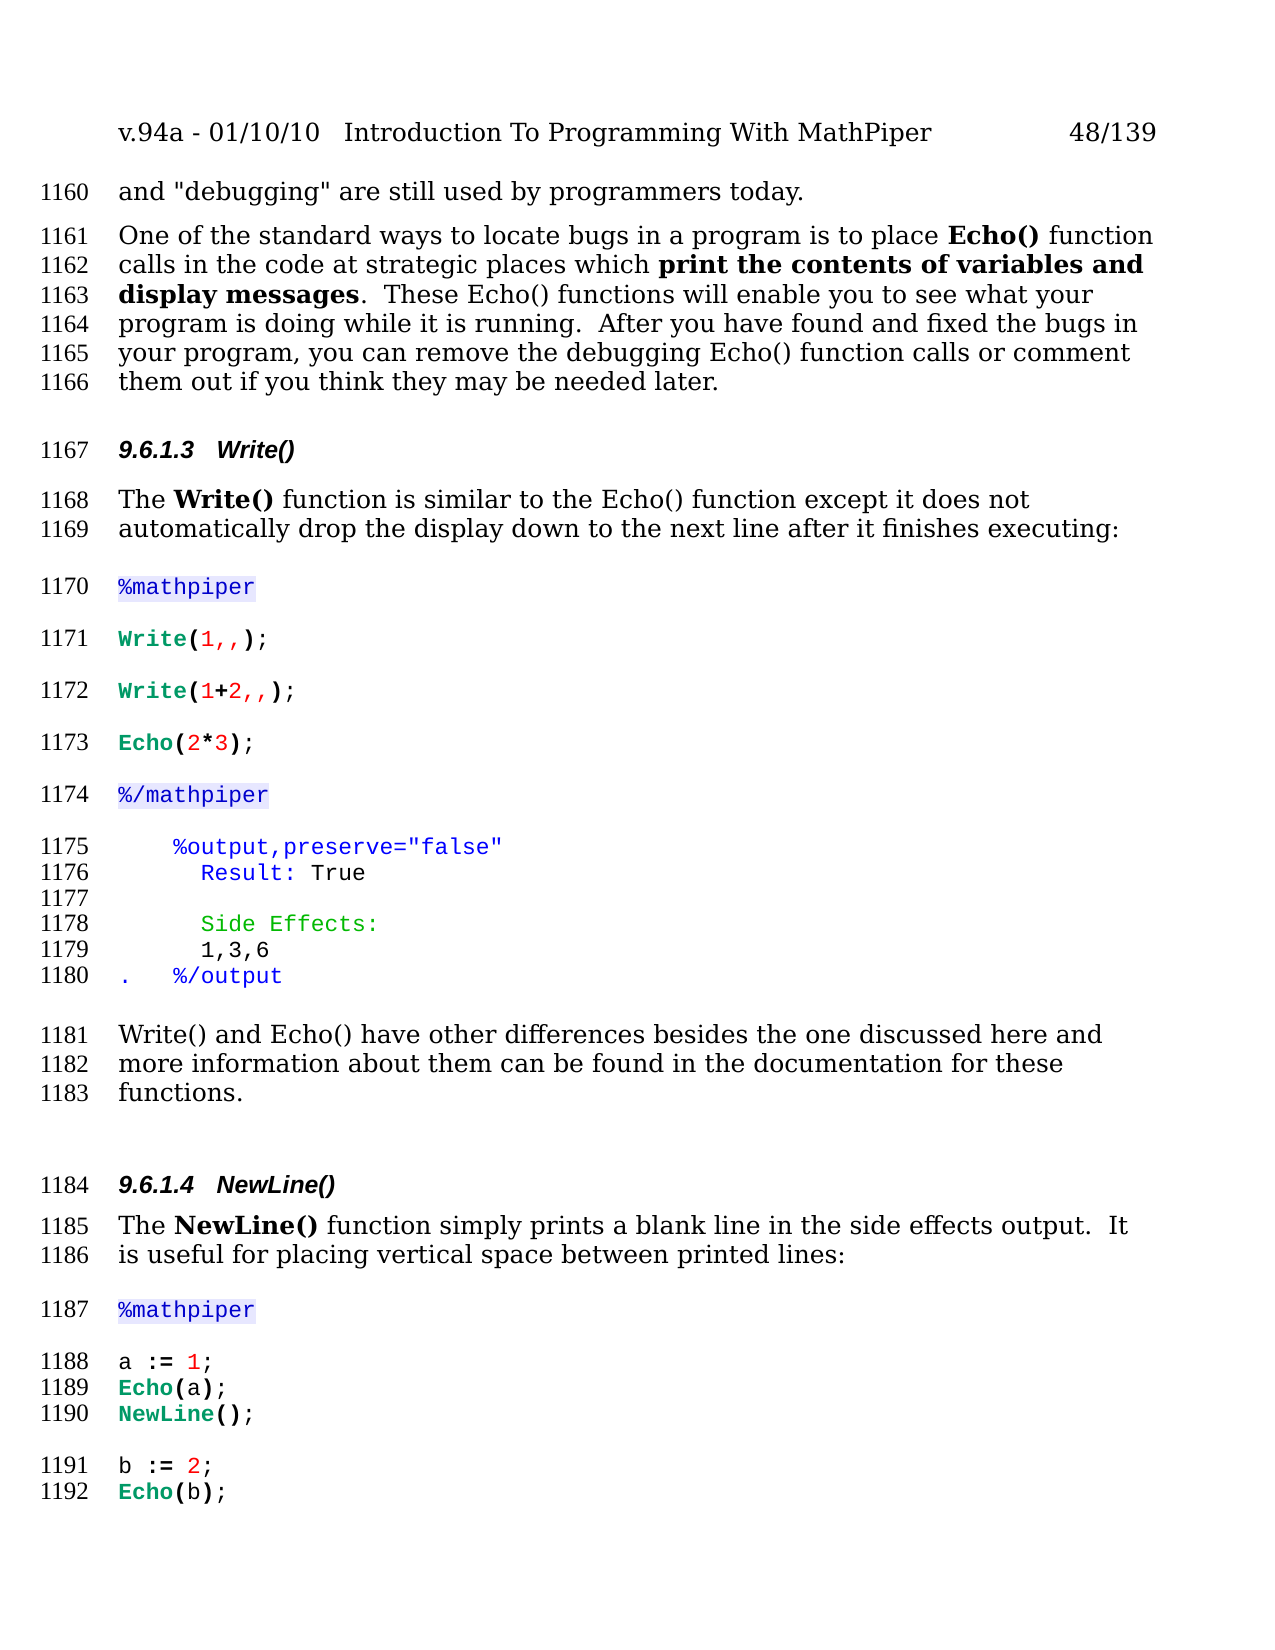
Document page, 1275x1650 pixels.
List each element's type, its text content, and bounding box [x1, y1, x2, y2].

text %mathpiper [118, 1299, 1157, 1324]
text The NewLine() function simply prints a blank line in the side effects output. It is useful for placing vertical space between printed lines: [118, 1211, 1157, 1269]
text Echo(2*3); [118, 731, 1157, 757]
text Echo(b); [118, 1480, 1157, 1506]
text . %/output [118, 965, 1157, 991]
subtitle NewLine() [118, 1170, 1157, 1199]
subtitle Write() [118, 436, 1157, 464]
text %mathpiper [118, 576, 1157, 602]
text and "debugging" are still used by programmers today. [118, 177, 1157, 206]
text Side Effects: [118, 913, 1157, 939]
text One of the standard ways to locate bugs in a program is to place Echo() function calls in the code at strategic places which print the contents of variables and display messages. These Echo() functions will enable you to see what your program is doing while it is running. After you have found and fixed the bugs in your program, you can remove the debugging Echo() function calls or comment them out if you think they may be needed later. [118, 221, 1157, 397]
text %output,preserve="false" [118, 835, 1157, 861]
text 1,3,6 [118, 939, 1157, 965]
text b := 2; [118, 1454, 1157, 1480]
text Write() and Echo() have other differences besides the one discussed here and more information about them can be found in the documentation for these functions. [118, 1020, 1157, 1108]
text Result: True [118, 861, 1157, 887]
text Write(1,,); [118, 627, 1157, 653]
text Write(1+2,,); [118, 679, 1157, 705]
text NewLine(); [118, 1402, 1157, 1428]
text The Write() function is similar to the Echo() function except it does not automatically drop the display down to the next line after it finishes executing: [118, 485, 1157, 544]
text Echo(a); [118, 1376, 1157, 1402]
text a := 1; [118, 1351, 1157, 1376]
text %/mathpiper [118, 783, 1157, 809]
